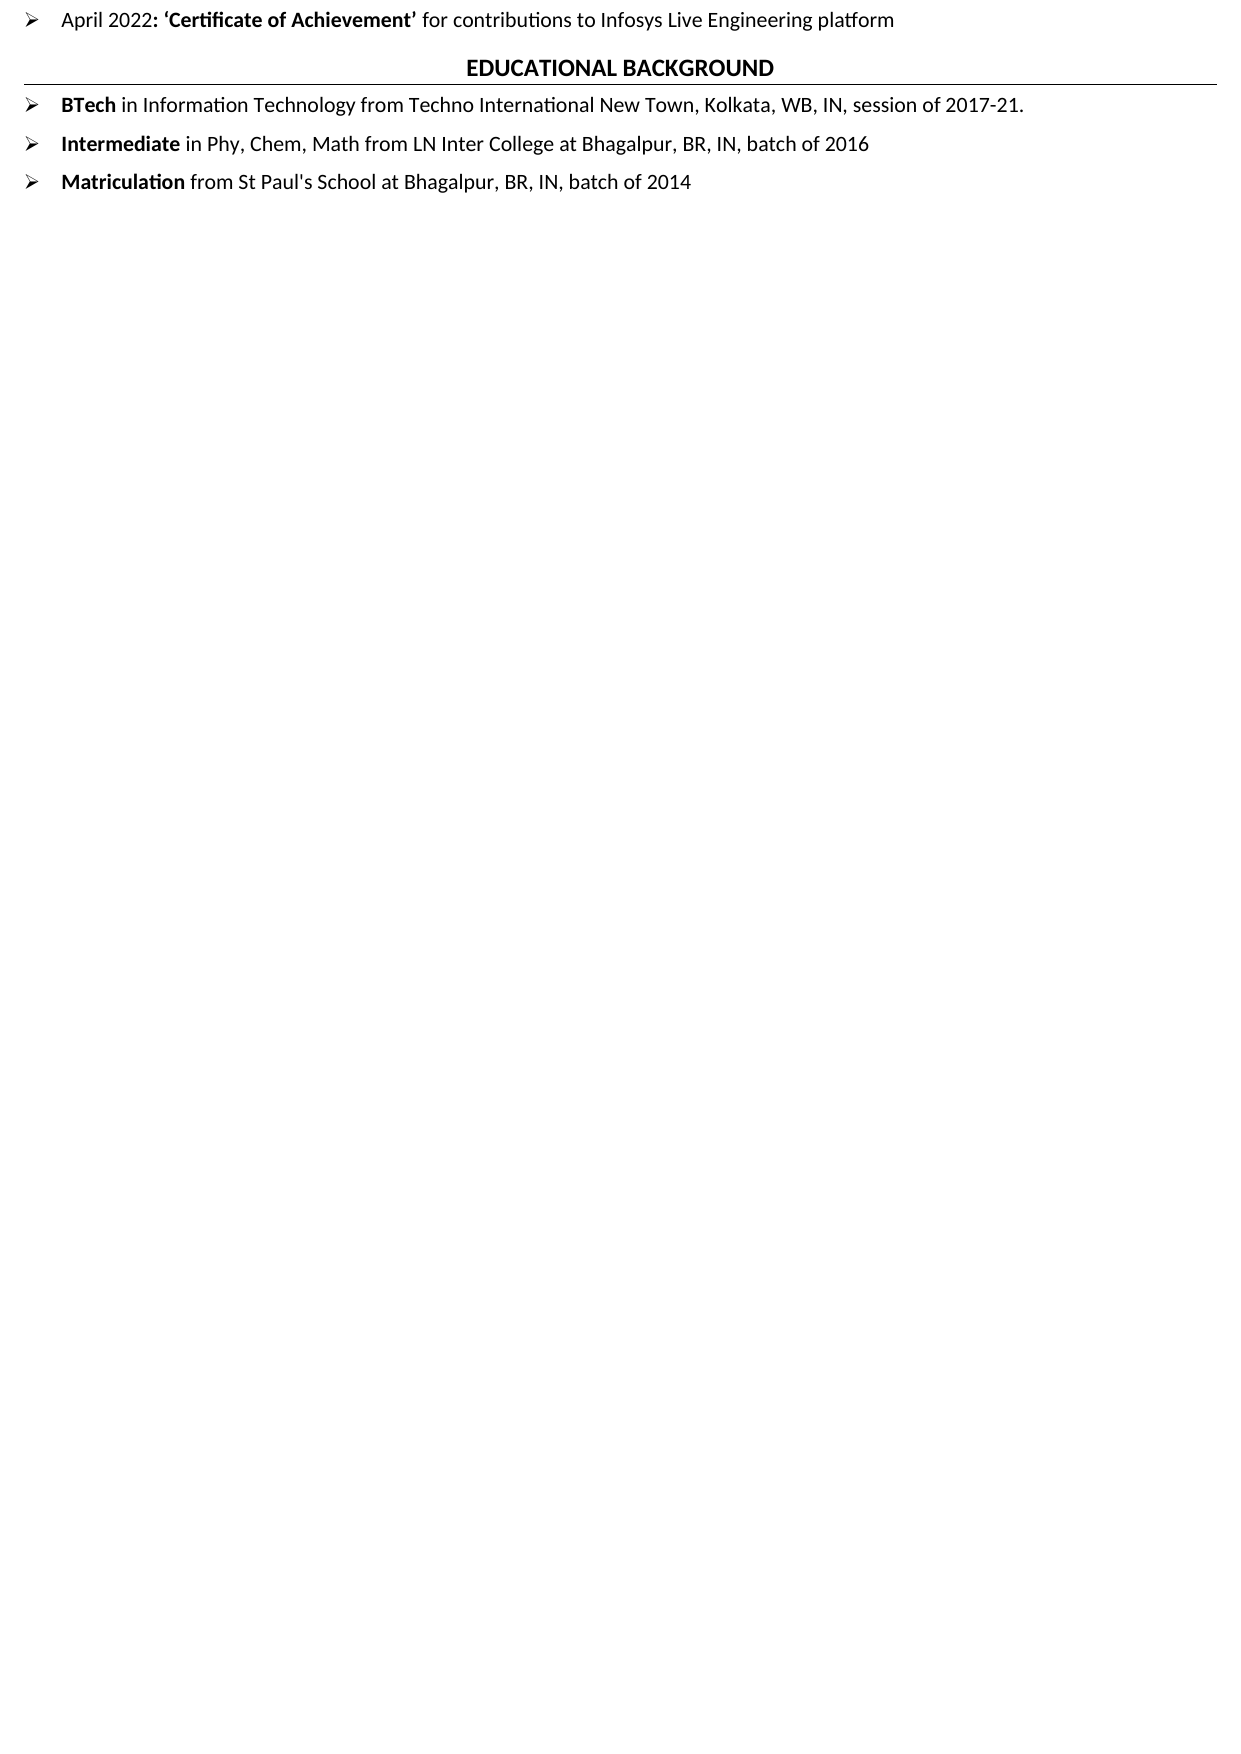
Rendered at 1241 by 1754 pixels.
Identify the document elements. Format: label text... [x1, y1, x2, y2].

list April 2022: ‘Certificate of Achievement’ for contributions to Infosys Live Engineering platform [24, 6, 1217, 33]
list Matriculation from St Paul's School at Bhagalpur, BR, IN, batch of 2014 [24, 168, 1217, 195]
list Intermediate in Phy, Chem, Math from LN Inter College at Bhagalpur, BR, IN, batch of 2016 [24, 130, 1217, 156]
list BTech in Information Technology from Techno International New Town, Kolkata, WB, IN, session of 2017-21. [24, 91, 1217, 118]
subtitle EDUCATIONAL BACKGROUND [24, 52, 1217, 84]
